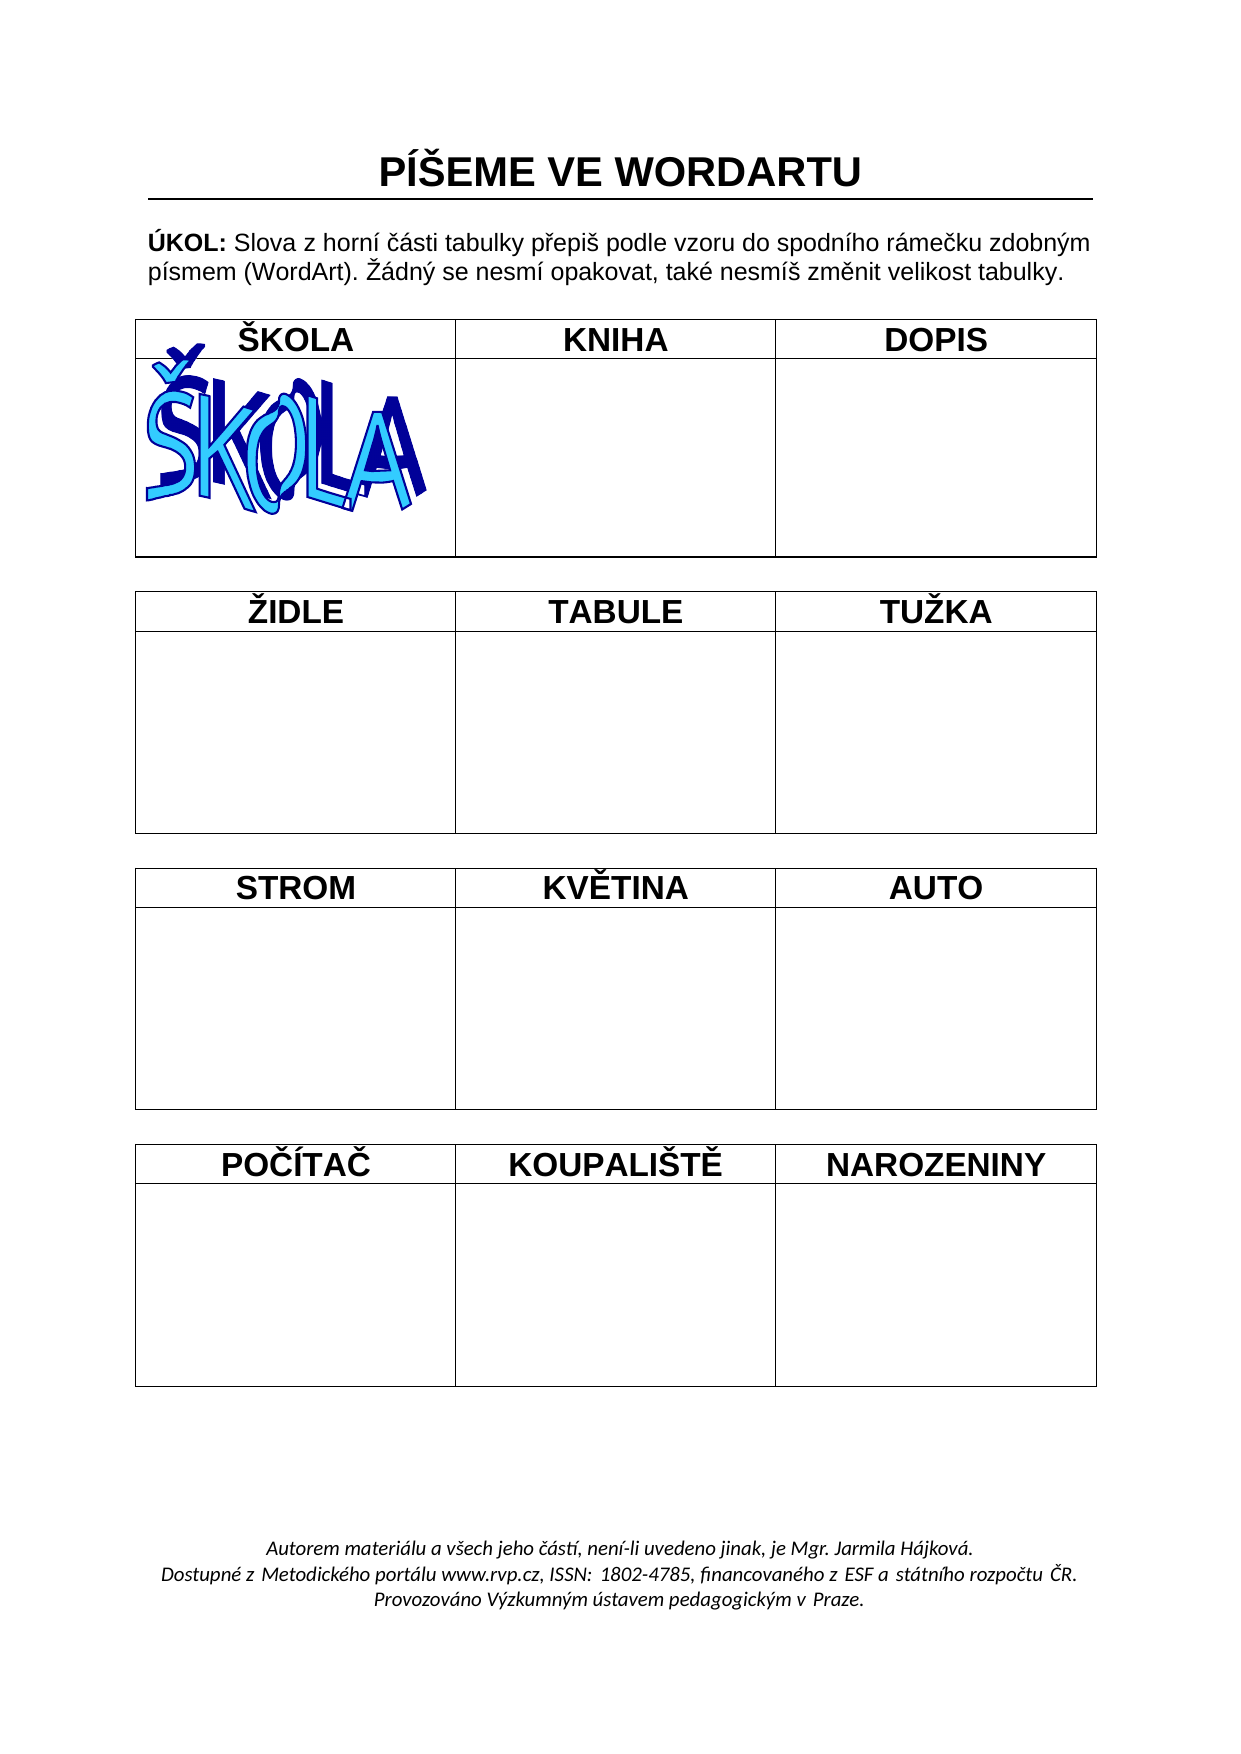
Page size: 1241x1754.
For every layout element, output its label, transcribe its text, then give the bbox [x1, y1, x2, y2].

table_cell [776, 359, 1096, 556]
table_cell [456, 908, 775, 1109]
table_cell [456, 359, 775, 556]
table_header POČÍTAČ [136, 1145, 455, 1183]
table_cell [295, 393, 306, 423]
table_header AUTO [776, 869, 1096, 907]
table_cell [172, 389, 199, 426]
table_cell [776, 632, 1096, 833]
table_cell [776, 908, 1096, 1109]
table_header KNIHA [456, 320, 775, 358]
text PÍŠEME VE WORDARTU [148, 148, 1093, 198]
table_cell [136, 632, 455, 833]
table_cell [319, 451, 346, 495]
table_cell [776, 1184, 1096, 1386]
table_cell [258, 447, 277, 500]
table_cell [136, 908, 455, 1109]
table_header KOUPALIŠTĚ [456, 1145, 775, 1183]
table_cell [136, 359, 455, 556]
table_header DOPIS [776, 320, 1096, 358]
table_header NAROZENINY [776, 1145, 1096, 1183]
table_cell [389, 419, 403, 455]
table_cell [136, 1184, 455, 1386]
table_cell [158, 411, 198, 461]
table_header KVĚTINA [456, 869, 775, 907]
text ÚKOL: Slova z horní části tabulky přepiš podle vzoru do spodního rámečku zdobným písmem (WordArt). Žádný se nesmí opakovat, také nesmíš změnit velikost tabulky. [148, 228, 1093, 285]
table_header TUŽKA [776, 592, 1096, 631]
table_header STROM [136, 869, 455, 907]
table_cell [456, 1184, 775, 1386]
table_header ŠKOLA [136, 320, 455, 358]
table_header TABULE [456, 592, 775, 631]
table_header ŽIDLE [136, 592, 455, 631]
table_cell [456, 632, 775, 833]
table_cell [273, 411, 294, 481]
